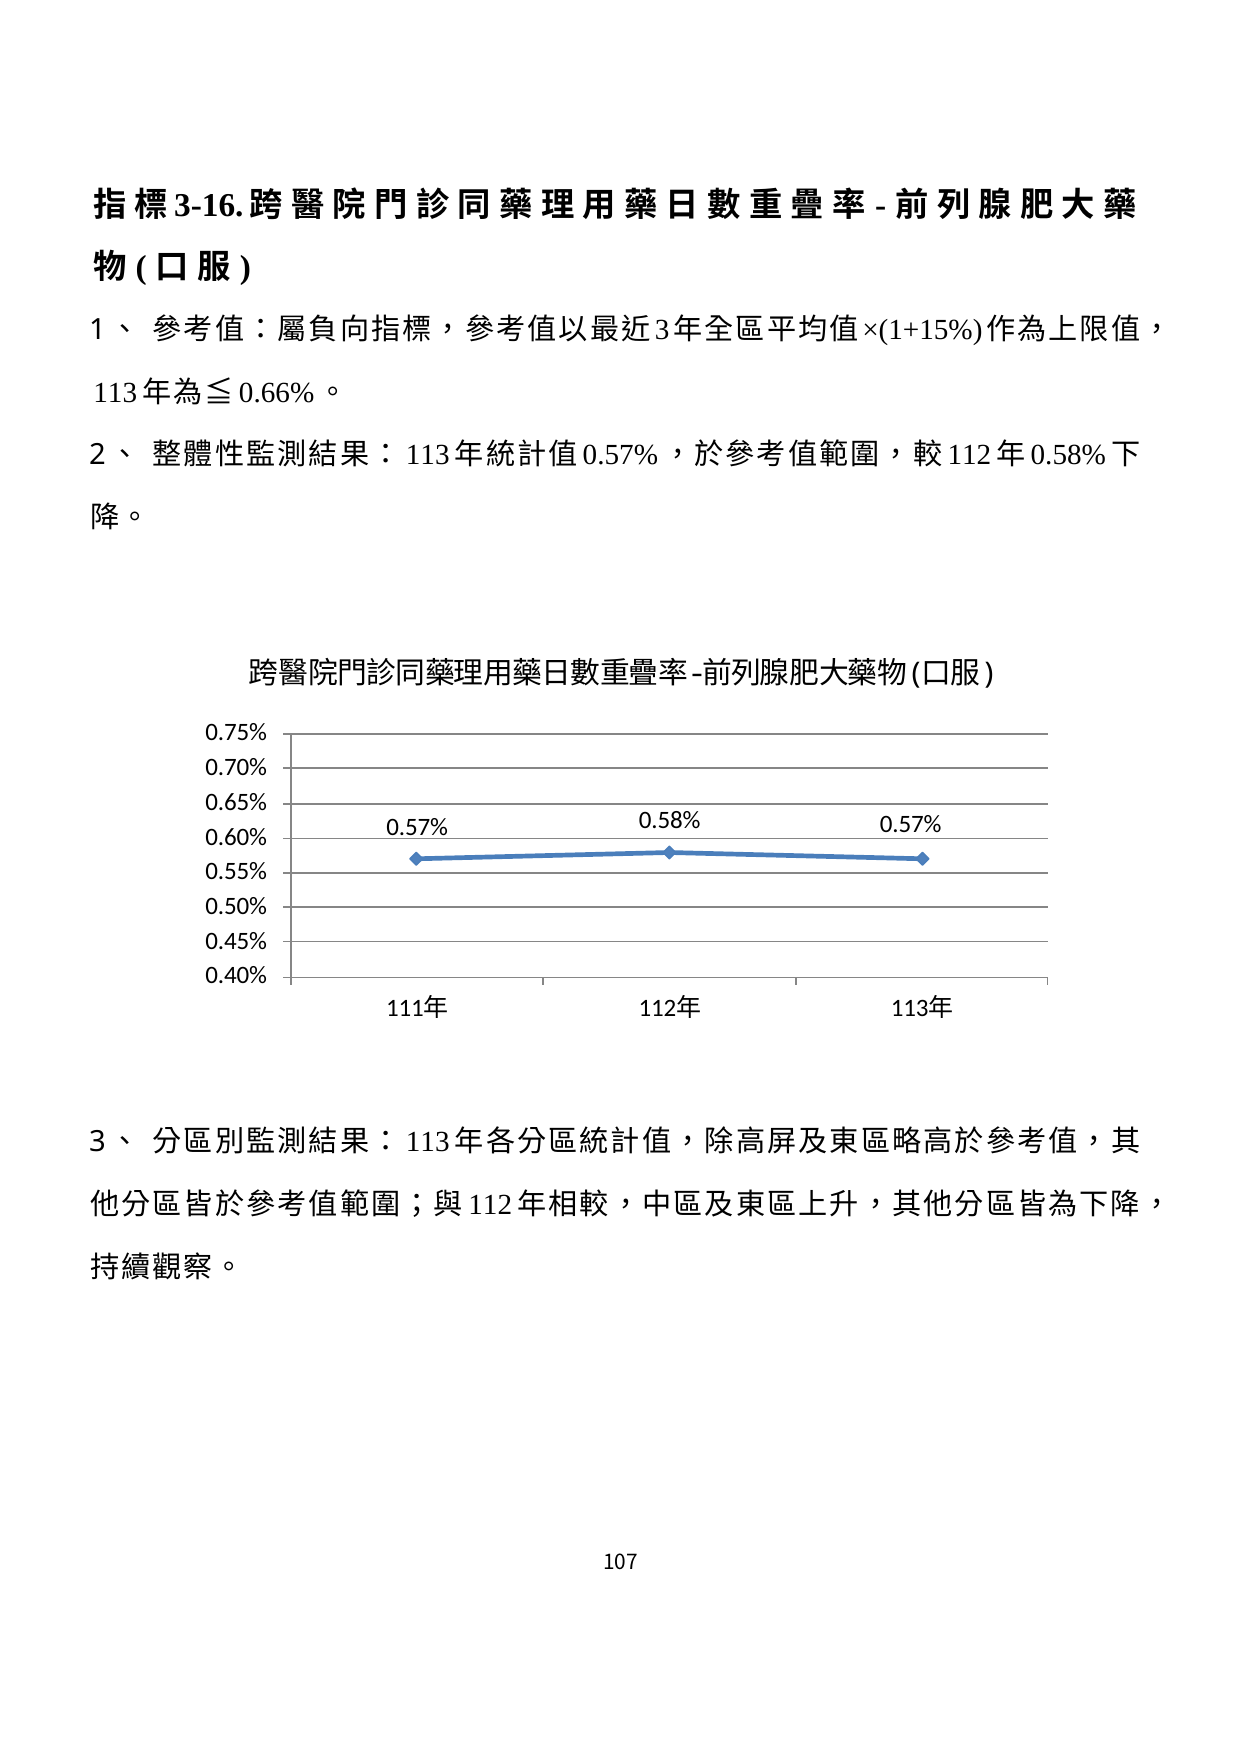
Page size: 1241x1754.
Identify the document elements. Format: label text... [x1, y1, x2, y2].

list 整體性監測結果：113年統計值0.57%，於參考值範圍，較112年0.58%下降。 [89, 410, 1145, 535]
subtitle 指標3-16.跨醫院門診同藥理用藥日數重疊率-前列腺肥大藥物(口服) [89, 160, 1151, 285]
list 分區別監測結果：113年各分區統計值，除高屏及東區略高於參考值，其他分區皆於參考值範圍；與112年相較，中區及東區上升，其他分區皆為下降，持續觀察。 [89, 1098, 1145, 1285]
list 參考值：屬負向指標，參考值以最近3年全區平均值×(1+15%)作為上限值，113年為≦0.66%。 [89, 285, 1145, 410]
